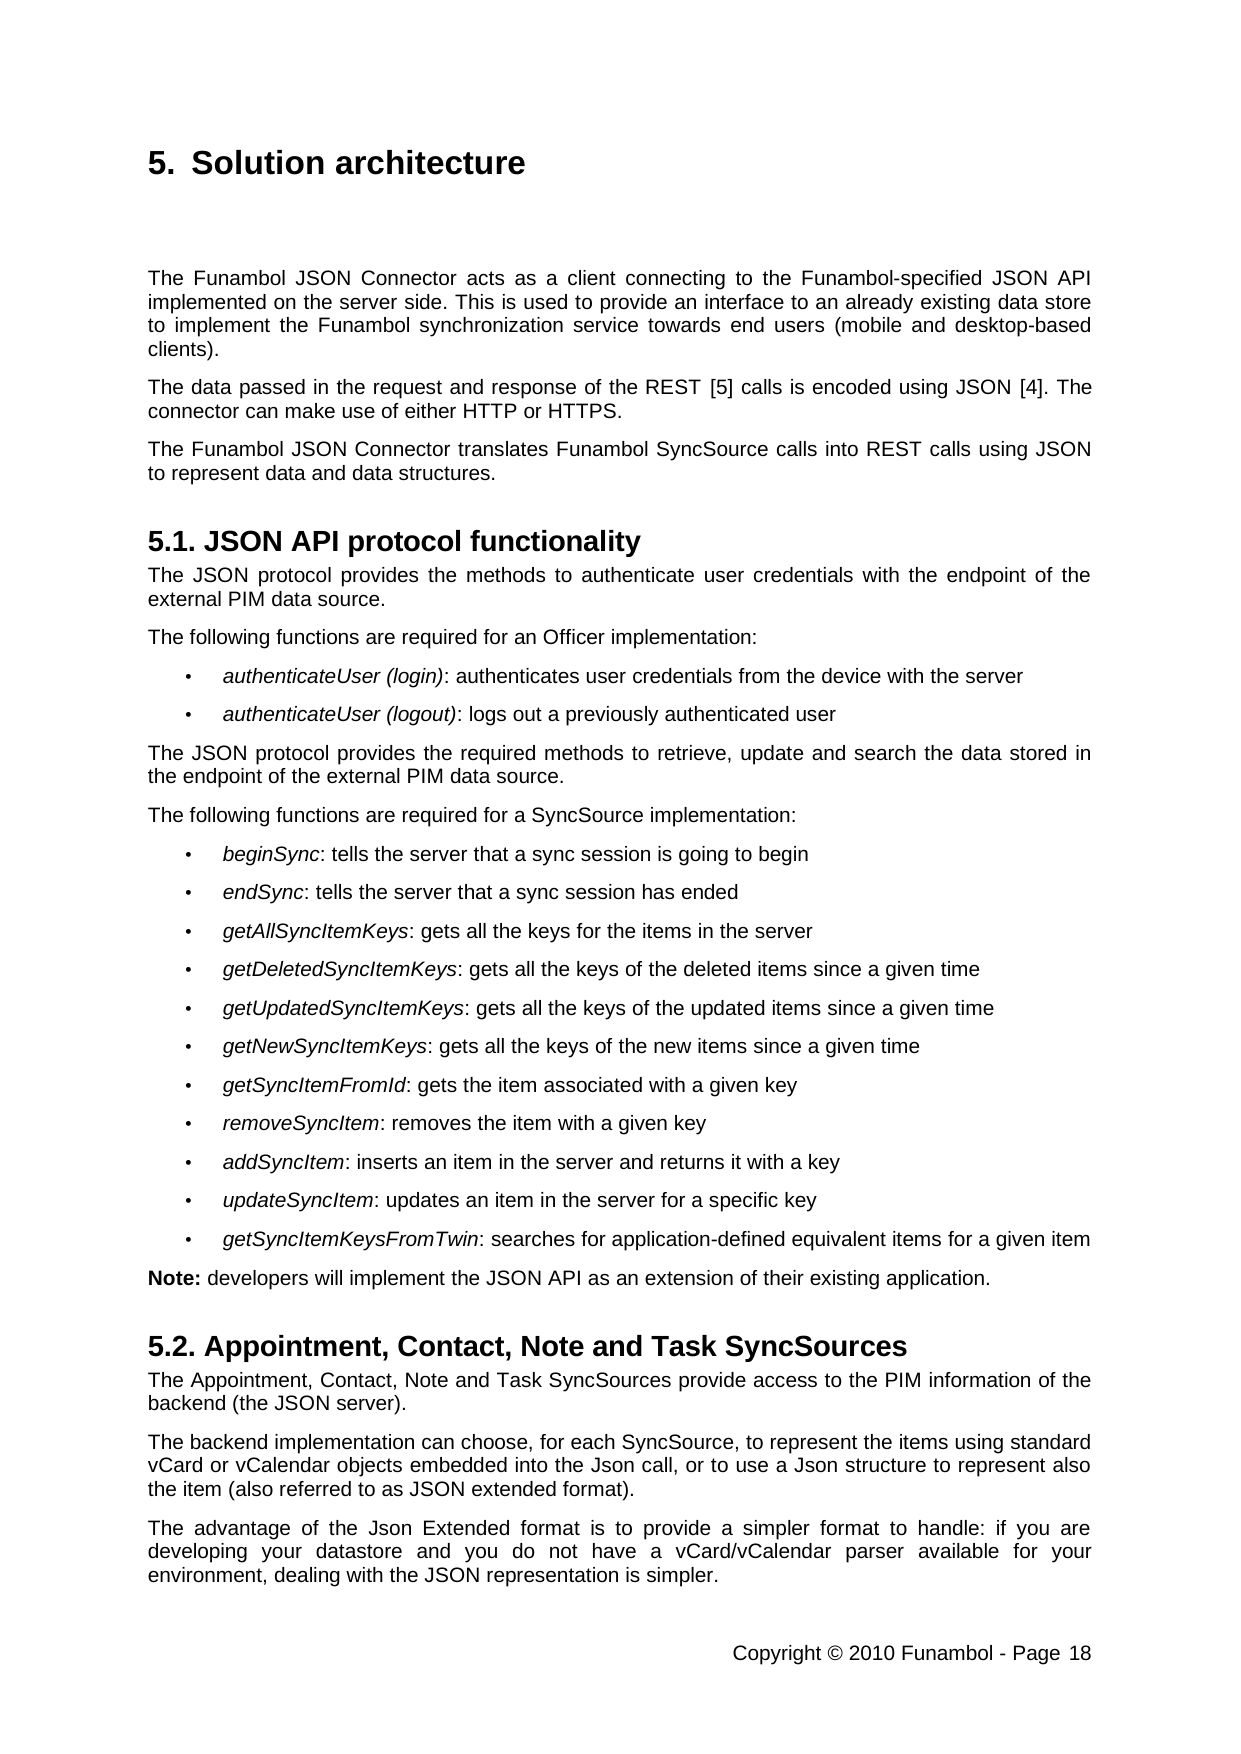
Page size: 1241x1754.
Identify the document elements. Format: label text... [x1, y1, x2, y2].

list getNewSyncItemKeys: gets all the keys of the new items since a given time [185, 1035, 1093, 1058]
list removeSyncItem: removes the item with a given key [185, 1112, 1093, 1135]
text The JSON protocol provides the required methods to retrieve, update and search the data stored in the endpoint of the external PIM data source. [148, 741, 1093, 788]
list beginSync: tells the server that a sync session is going to begin [185, 842, 1093, 866]
subtitle Appointment, Contact, Note and Task SyncSources [148, 1329, 1093, 1362]
text The Funambol JSON Connector acts as a client connecting to the Funambol-specified JSON API implemented on the server side. This is used to provide an interface to an already existing data store to implement the Funambol synchronization service towards end users (mobile and desktop-based clients). [148, 267, 1093, 361]
text The JSON protocol provides the methods to authenticate user credentials with the endpoint of the external PIM data source. [148, 564, 1093, 611]
text Note: developers will implement the JSON API as an extension of their existing application. [148, 1266, 1093, 1289]
text The Appointment, Contact, Note and Task SyncSources provide access to the PIM information of the backend (the JSON server). [148, 1368, 1093, 1415]
list authenticateUser (logout): logs out a previously authenticated user [185, 703, 1093, 726]
text The advantage of the Json Extended format is to provide a simpler format to handle: if you are developing your datastore and you do not have a vCard/vCalendar parser available for your environment, dealing with the JSON representation is simpler. [148, 1516, 1093, 1587]
list getAllSyncItemKeys: gets all the keys for the items in the server [185, 919, 1093, 943]
list endSync: tells the server that a sync session has ended [185, 881, 1093, 904]
list authenticateUser (login): authenticates user credentials from the device with the server [185, 664, 1093, 688]
subtitle Solution architecture [148, 144, 1093, 181]
subtitle JSON API protocol functionality [148, 525, 1093, 557]
text The Funambol JSON Connector translates Funambol SyncSource calls into REST calls using JSON to represent data and data structures. [148, 438, 1093, 485]
text The backend implementation can choose, for each SyncSource, to represent the items using standard vCard or vCalendar objects embedded into the Json call, or to use a Json structure to represent also the item (also referred to as JSON extended format). [148, 1430, 1093, 1501]
text The following functions are required for a SyncSource implementation: [148, 803, 1093, 827]
list getSyncItemKeysFromTwin: searches for application-defined equivalent items for a given item [185, 1227, 1093, 1251]
text The data passed in the request and response of the REST [5] calls is encoded using JSON [4]. The connector can make use of either HTTP or HTTPS. [148, 376, 1093, 423]
list getUpdatedSyncItemKeys: gets all the keys of the updated items since a given time [185, 996, 1093, 1020]
list getSyncItemFromId: gets the item associated with a given key [185, 1073, 1093, 1097]
list addSyncItem: inserts an item in the server and returns it with a key [185, 1150, 1093, 1174]
list getDeletedSyncItemKeys: gets all the keys of the deleted items since a given time [185, 958, 1093, 981]
text The following functions are required for an Officer implementation: [148, 626, 1093, 649]
list updateSyncItem: updates an item in the server for a specific key [185, 1189, 1093, 1212]
